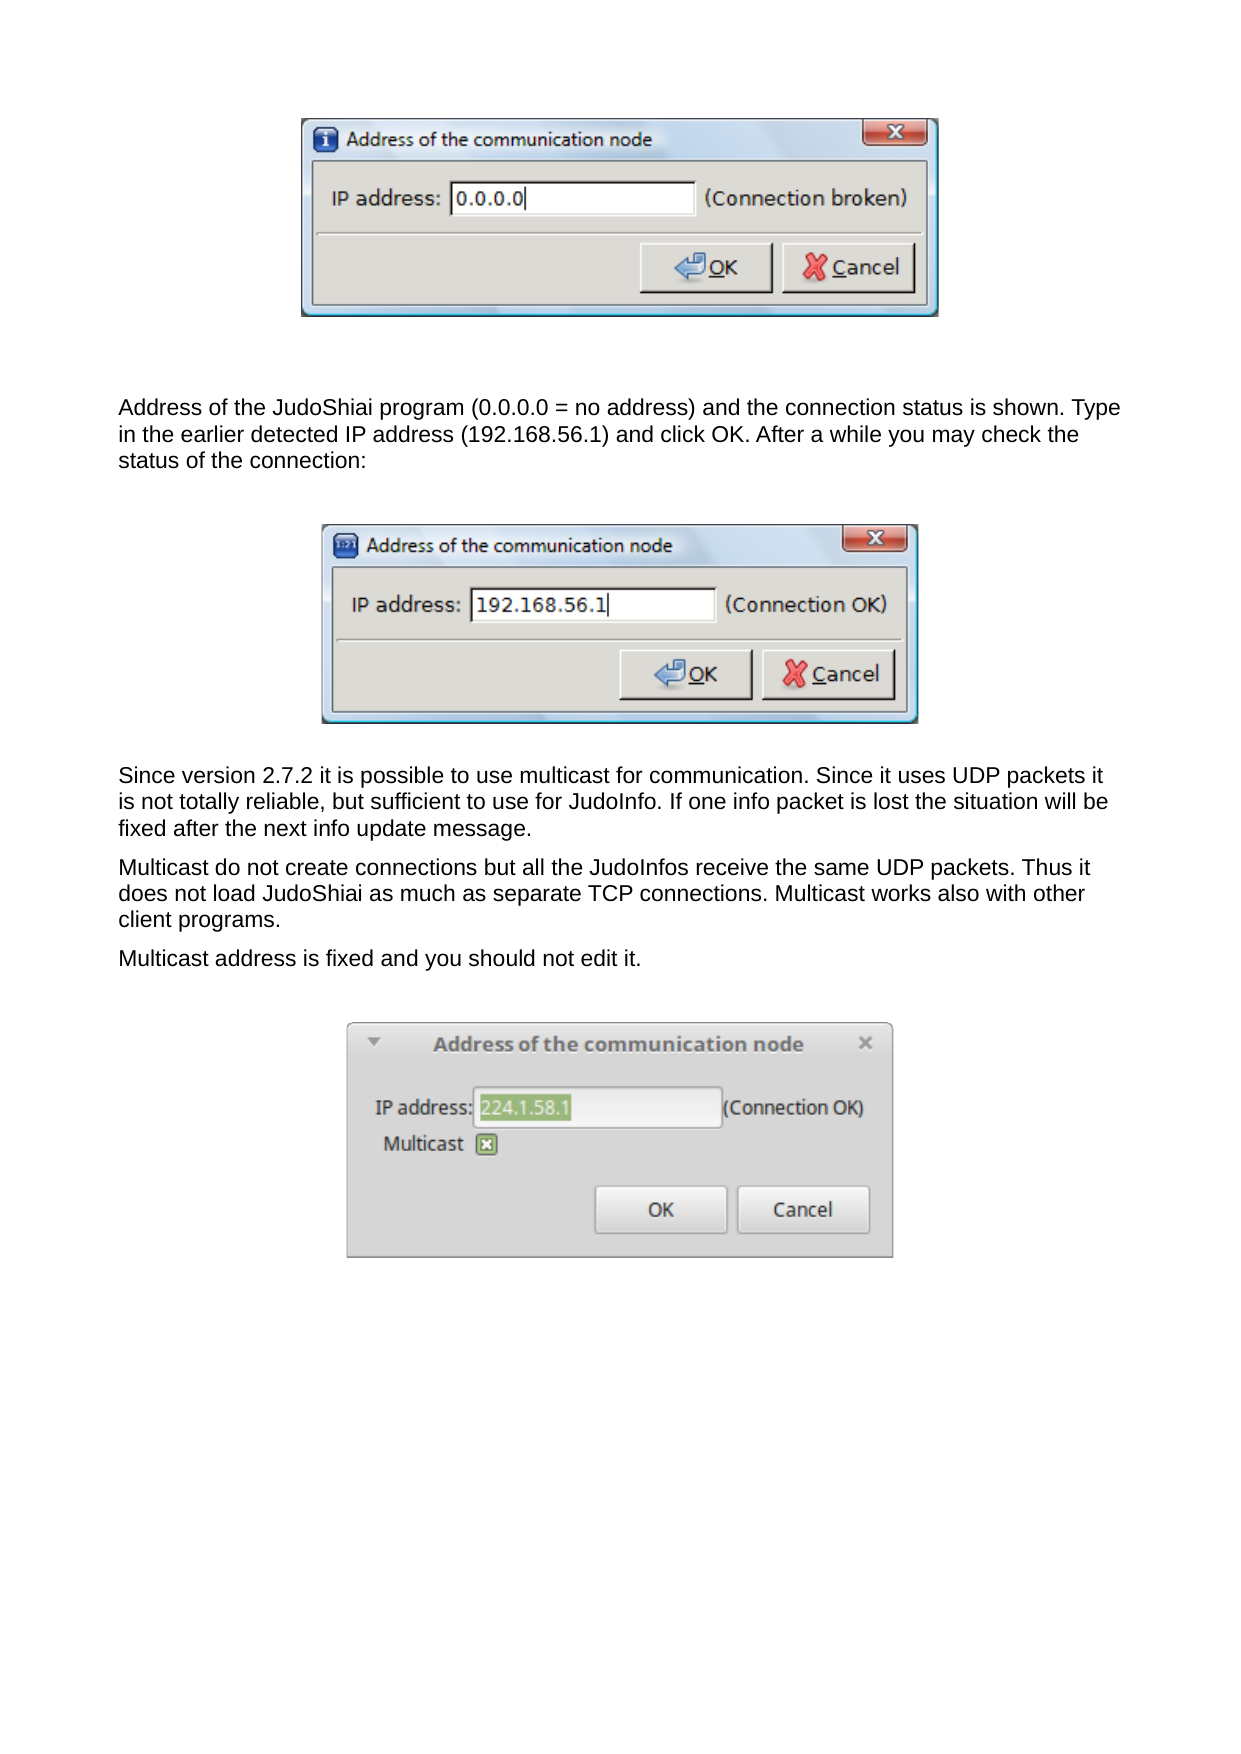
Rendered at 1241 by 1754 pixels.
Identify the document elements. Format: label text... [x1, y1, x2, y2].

text Multicast do not create connections but all the JudoInfos receive the same UDP packets. Thus it does not load JudoShiai as much as separate TCP connections. Multicast works also with other client programs. [118, 853, 1122, 933]
picture [321, 524, 919, 724]
picture [346, 1022, 894, 1258]
text Multicast address is fixed and you should not edit it. [118, 945, 1122, 971]
text Since version 2.7.2 it is possible to use multicast for communication. Since it uses UDP packets it is not totally reliable, but sufficient to use for JudoInfo. If one info packet is lost the situation will be fixed after the next info update message. [118, 762, 1122, 841]
text Address of the JudoShiai program (0.0.0.0 = no address) and the connection status is shown. Type in the earlier detected IP address (192.168.56.1) and click OK. After a while you may check the status of the connection: [118, 394, 1122, 473]
picture [301, 118, 939, 317]
